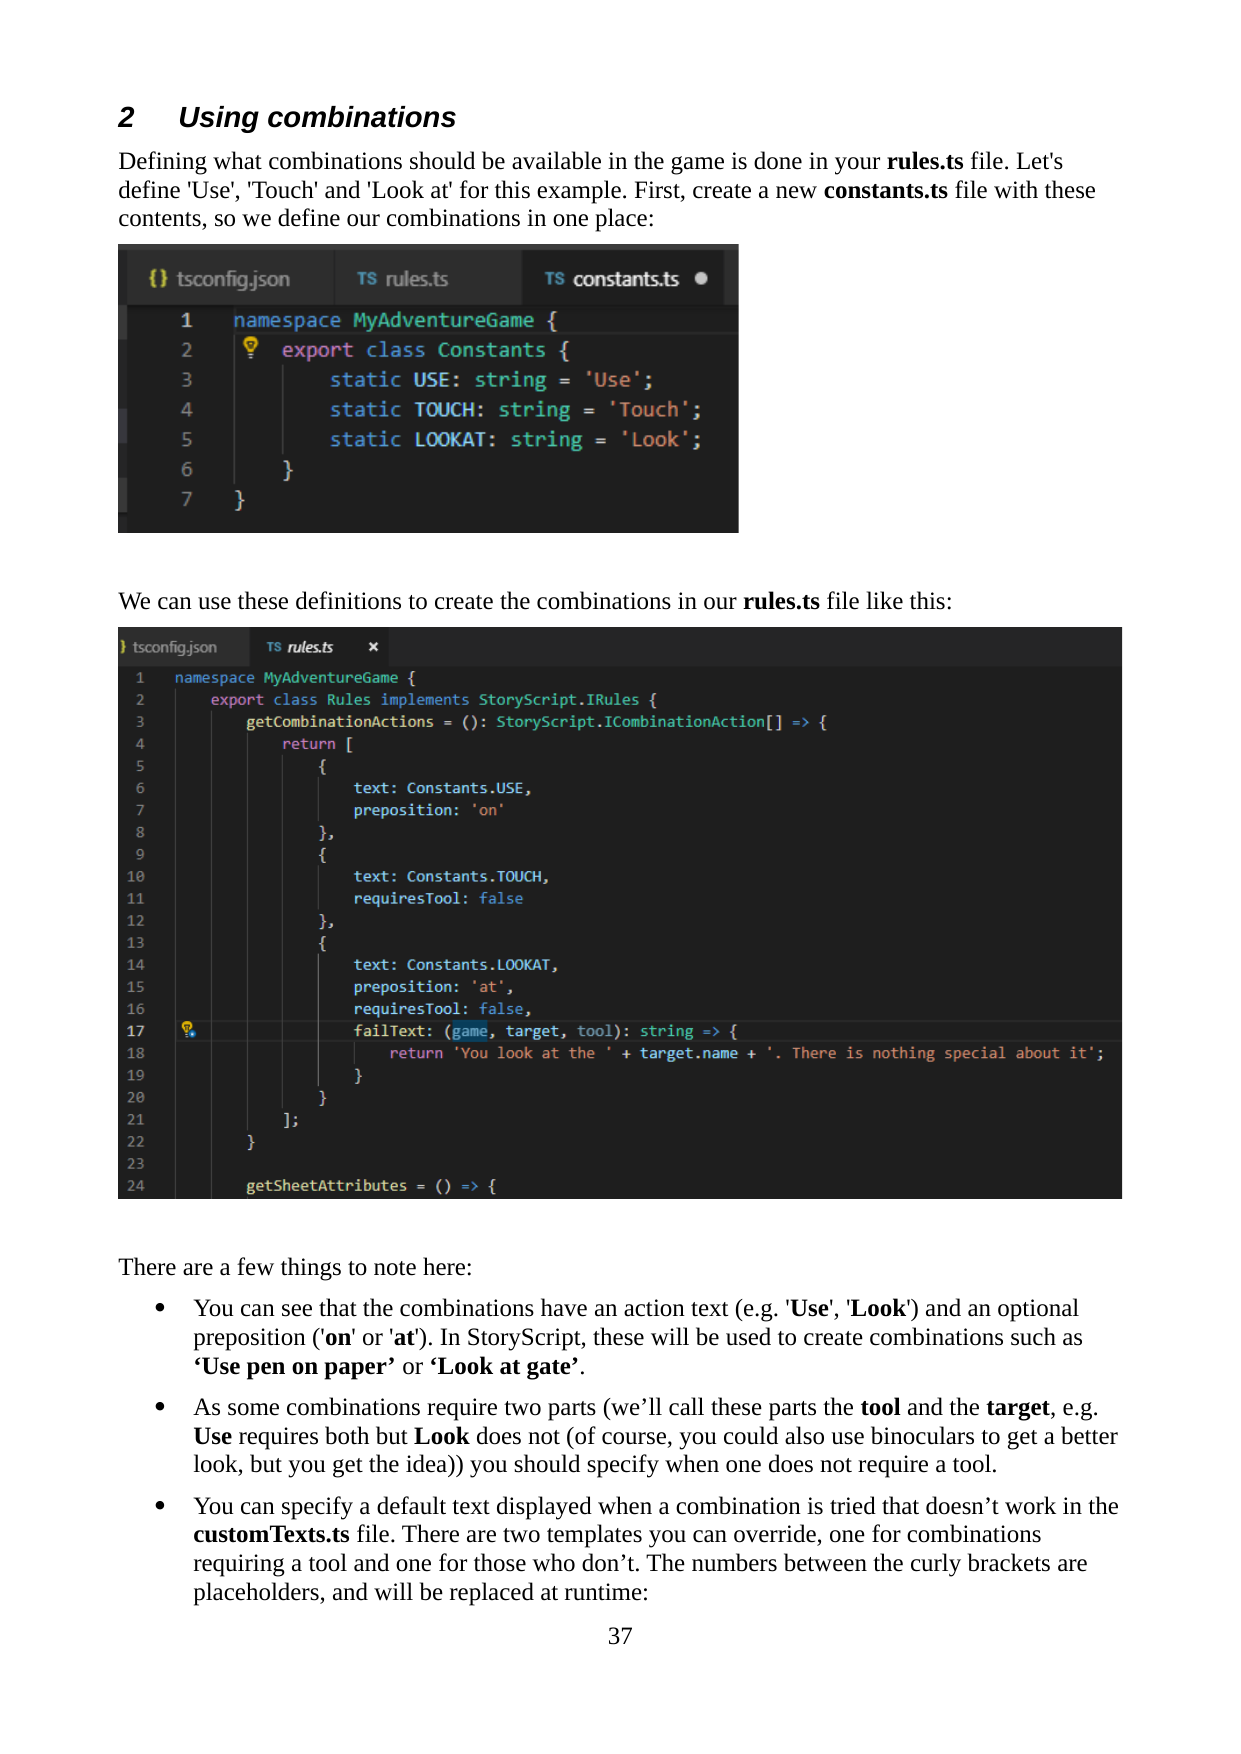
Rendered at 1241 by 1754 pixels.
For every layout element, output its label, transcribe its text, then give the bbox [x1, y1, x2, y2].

text Defining what combinations should be available in the game is done in your rules.ts file. Let's define 'Use', 'Touch' and 'Look at' for this example. First, create a new constants.ts file with these contents, so we define our combinations in one place: [118, 146, 1122, 232]
list You can see that the combinations have an action text (e.g. 'Use', 'Look') and an optional preposition ('on' or 'at'). In StoryScript, these will be used to create combinations such as ‘Use pen on paper’ or ‘Look at gate’. [156, 1293, 1122, 1379]
list As some combinations require two parts (we’ll call these parts the tool and the target, e.g. Use requires both but Look does not (of course, you could also use binoculars to get a better look, but you get the idea)) you should specify when one does not require a tool. [156, 1392, 1122, 1478]
text We can use these definitions to create the combinations in our rules.ts file like this: [118, 586, 1122, 615]
subtitle Using combinations [118, 100, 1122, 133]
text There are a few things to note here: [118, 1252, 1122, 1281]
list You can specify a default text displayed when a combination is tried that doesn’t work in the customTexts.ts file. There are two templates you can override, one for combinations requiring a tool and one for those who don’t. The numbers between the curly brackets are placeholders, and will be replaced at runtime: [156, 1491, 1122, 1606]
